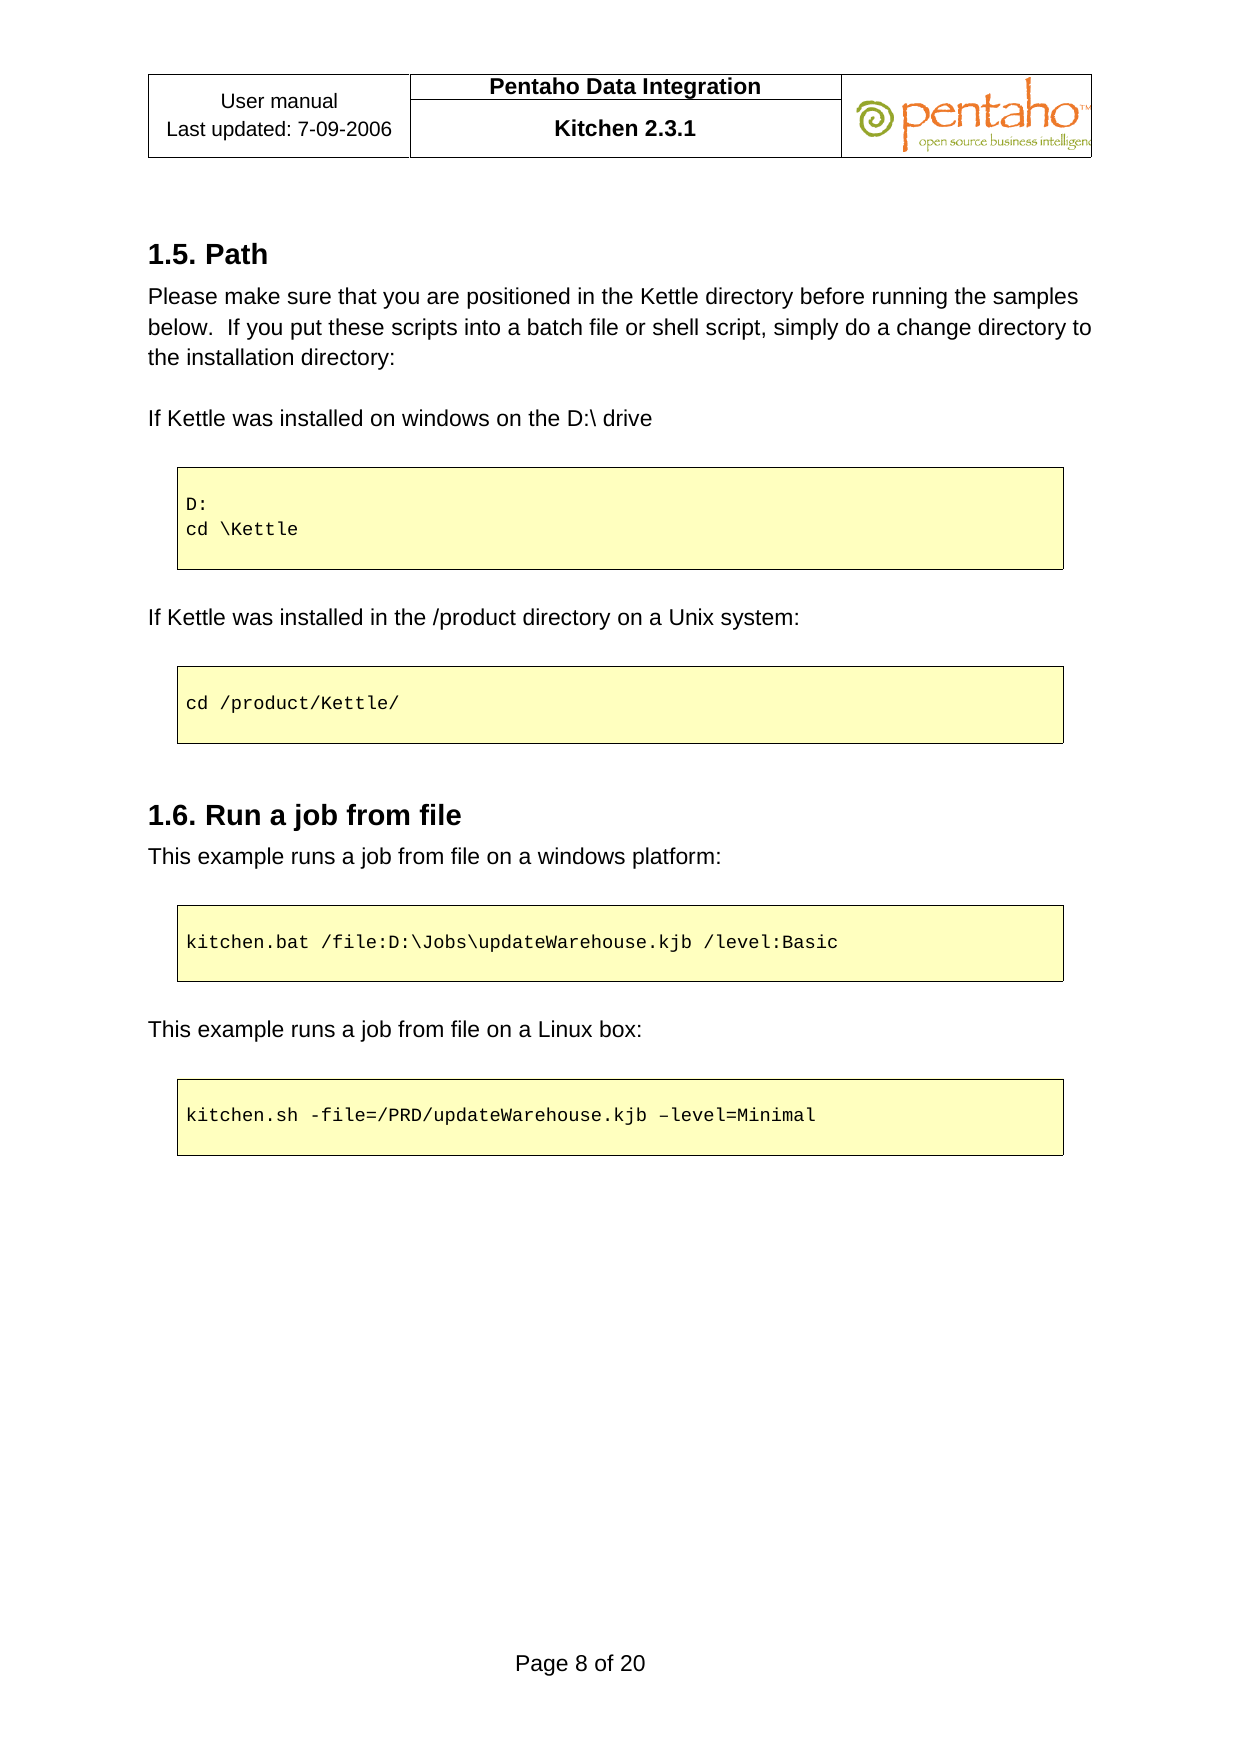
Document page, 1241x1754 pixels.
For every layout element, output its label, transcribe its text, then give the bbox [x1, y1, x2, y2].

text cd \Kettle [178, 518, 1063, 542]
text This example runs a job from file on a windows platform: [148, 844, 1092, 869]
text Please make sure that you are positioned in the Kettle directory before running the samples below. If you put these scripts into a batch file or shell script, simply do a change directory to the installation directory: [148, 283, 1092, 370]
text If Kettle was installed in the /product directory on a Unix system: [148, 605, 1092, 631]
subtitle Run a job from file [148, 798, 1092, 831]
text cd /product/Kettle/ [178, 692, 1063, 715]
text D: [178, 493, 1063, 516]
text This example runs a job from file on a Linux box: [148, 1017, 1092, 1043]
subtitle Path [148, 238, 1092, 271]
text kitchen.sh -file=/PRD/updateWarehouse.kjb –level=Minimal [178, 1104, 1063, 1127]
text If Kettle was installed on windows on the D:\ drive [148, 406, 1092, 432]
text kitchen.bat /file:D:\Jobs\updateWarehouse.kjb /level:Basic [178, 930, 1063, 954]
